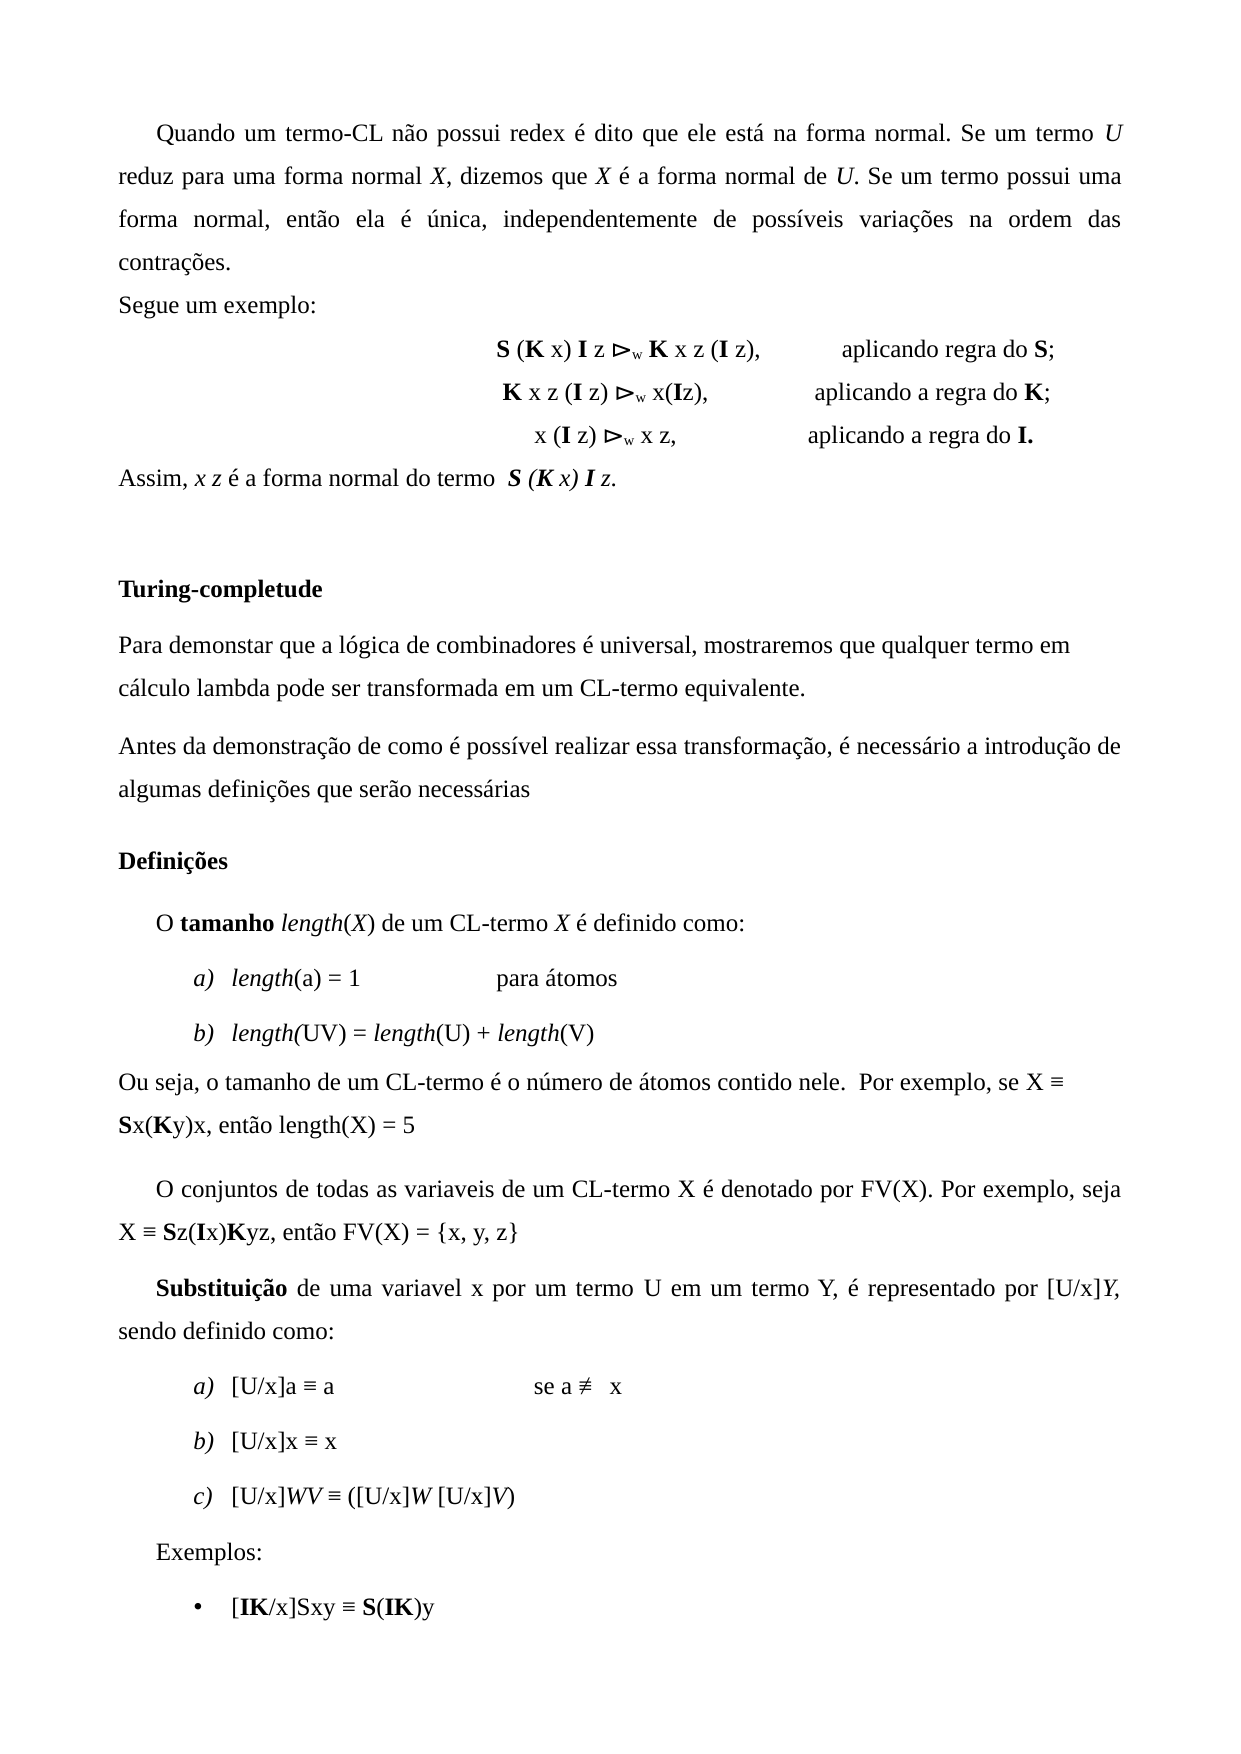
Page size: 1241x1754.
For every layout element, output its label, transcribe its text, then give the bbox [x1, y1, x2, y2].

text O tamanho length(X) de um CL-termo X é definido como: [118, 908, 1122, 937]
list length(UV) = length(U) + length(V) [156, 1018, 1122, 1047]
text Exemplos: [118, 1537, 1122, 1565]
text Assim, x z é a forma normal do termo S (K x) I z. [118, 463, 1122, 492]
list [U/x]WV ≡ ([U/x]W [U/x]V) [156, 1481, 1122, 1510]
text Quando um termo-CL não possui redex é dito que ele está na forma normal. Se um termo U reduz para uma forma normal X, dizemos que X é a forma normal de U. Se um termo possui uma forma normal, então ela é única, independentemente de possíveis variações na ordem das contrações. [118, 118, 1122, 276]
text Segue um exemplo: [118, 291, 1122, 319]
text Ou seja, o tamanho de um CL-termo é o número de átomos contido nele. Por exemplo, se X ≡ Sx(Ky)x, então length(X) = 5 [118, 1067, 1122, 1139]
text x (I z) ⊳w x z, aplicando a regra do I. [118, 420, 1122, 449]
text Para demonstar que a lógica de combinadores é universal, mostraremos que qualquer termo em cálculo lambda pode ser transformada em um CL-termo equivalente. [118, 630, 1122, 702]
text Substituição de uma variavel x por um termo U em um termo Y, é representado por [U/x]Y, sendo definido como: [118, 1273, 1122, 1344]
list [U/x]x ≡ x [156, 1426, 1122, 1455]
text O conjuntos de todas as variaveis de um CL-termo X é denotado por FV(X). Por exemplo, seja X ≡ Sz(Ix)Kyz, então FV(X) = {x, y, z} [118, 1174, 1122, 1246]
list [U/x]a ≡ a se a ≢ x [156, 1371, 1122, 1400]
list [IK/x]Sxy ≡ S(IK)y [194, 1592, 1122, 1621]
text Antes da demonstração de como é possível realizar essa transformação, é necessário a introdução de algumas definições que serão necessárias [118, 731, 1122, 803]
subtitle Definições [118, 846, 1122, 875]
subtitle Turing-completude [118, 574, 1122, 603]
list length(a) = 1 para átomos [156, 963, 1122, 992]
text K x z (I z) ⊳w x(Iz), aplicando a regra do K; [118, 377, 1122, 406]
text S (K x) I z ⊳w K x z (I z), aplicando regra do S; [118, 334, 1122, 362]
